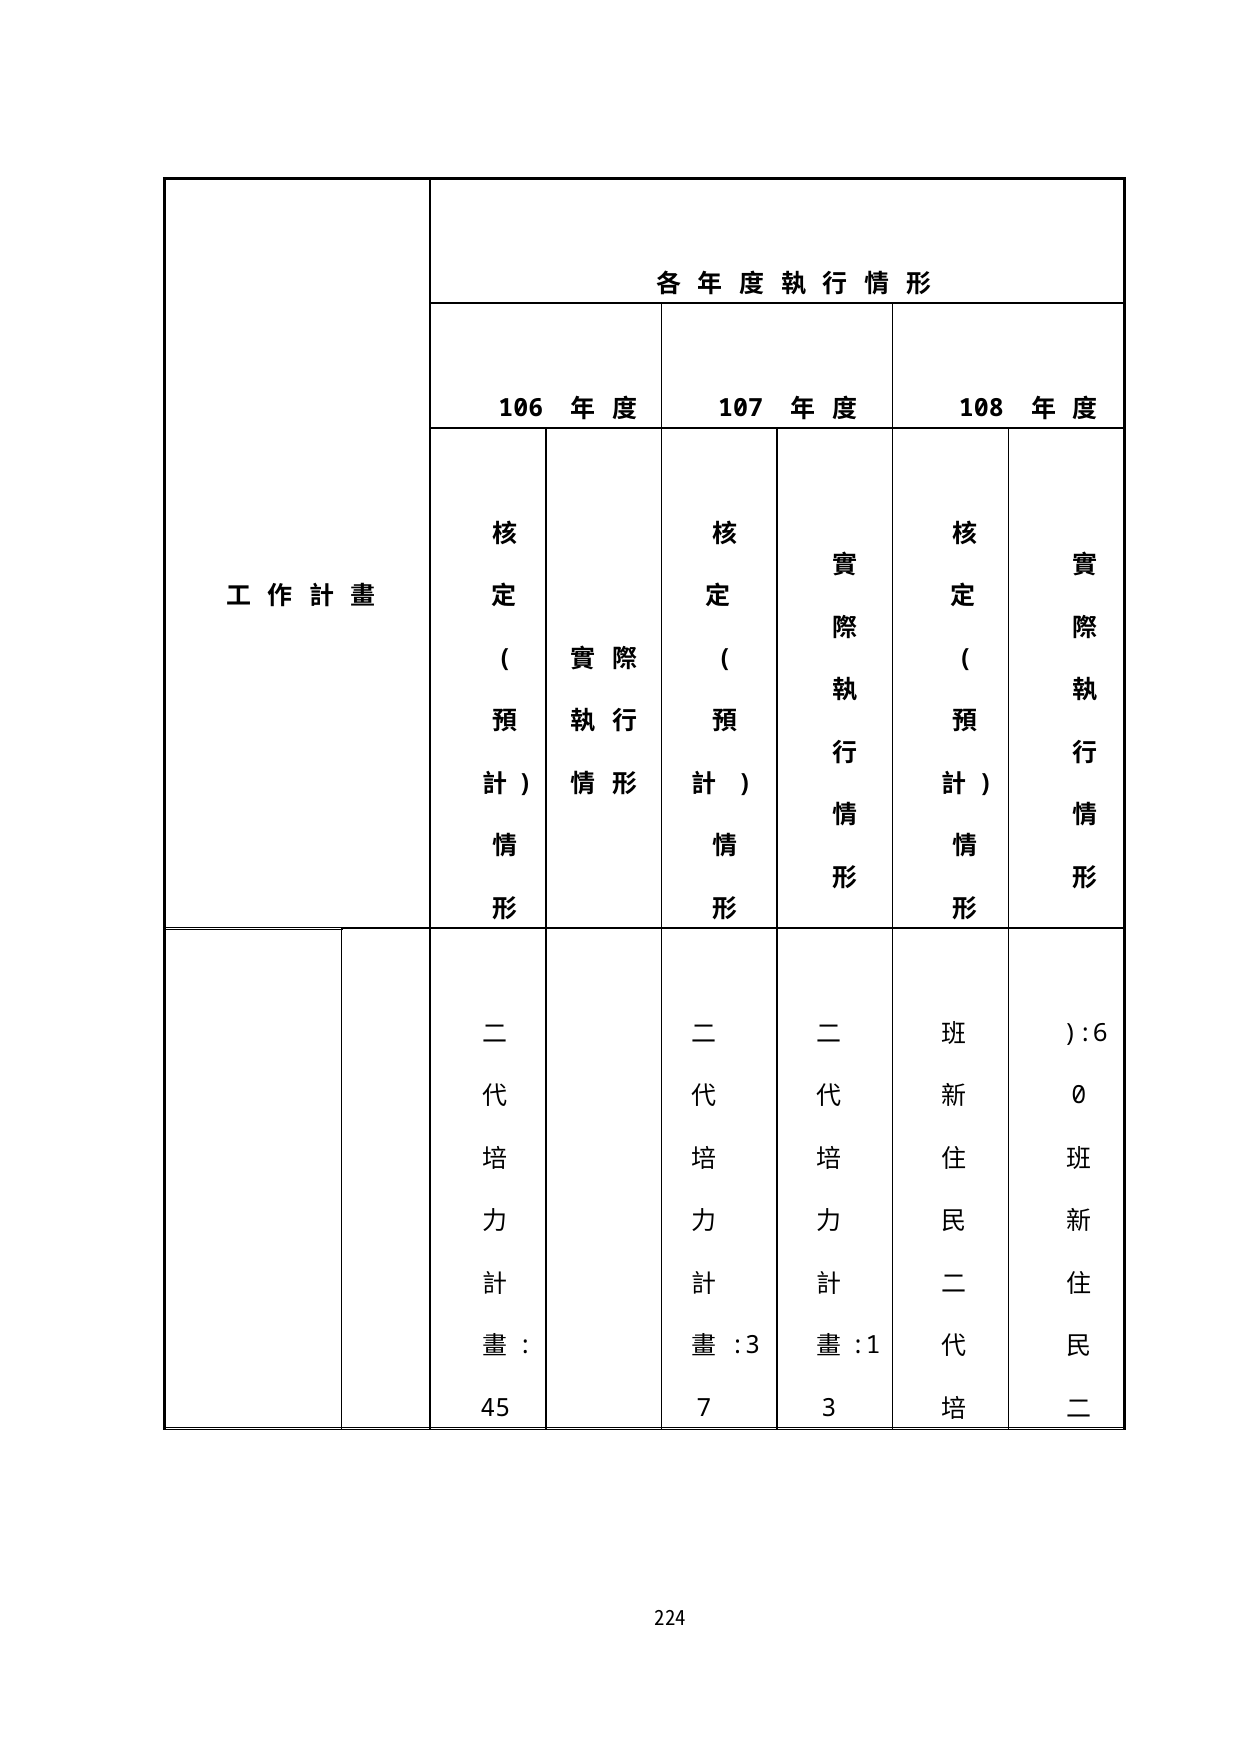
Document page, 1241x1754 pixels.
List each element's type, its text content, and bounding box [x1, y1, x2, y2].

table_cell 核定(預計)情形 [431, 429, 545, 927]
table_cell 班 新住民二代培 [893, 929, 1008, 1427]
table_cell 核定(預計)情形 [893, 429, 1008, 927]
table_header 各年度執行情形 [431, 180, 1123, 302]
table_cell [547, 929, 661, 1427]
table_cell ):60班 新住民二 [1009, 929, 1123, 1427]
table_cell 核定(預計)情形 [662, 429, 776, 927]
table_cell 實際執行情形 [547, 429, 661, 927]
table_cell [342, 929, 429, 1427]
table_cell 實際執行情形 [778, 429, 892, 927]
table_cell 二代培力計畫:45 [431, 929, 545, 1427]
table_cell 107年度 [662, 304, 892, 427]
table_cell 二代培力計畫:13 [778, 929, 892, 1427]
table_cell 108年度 [893, 304, 1123, 427]
table_cell 實際執行情形 [1009, 429, 1123, 927]
table_header 工作計畫 [166, 180, 429, 927]
table_cell [166, 930, 341, 1427]
table_cell 二代培力計畫:37 [662, 929, 776, 1427]
table_cell 106年度 [431, 304, 661, 427]
